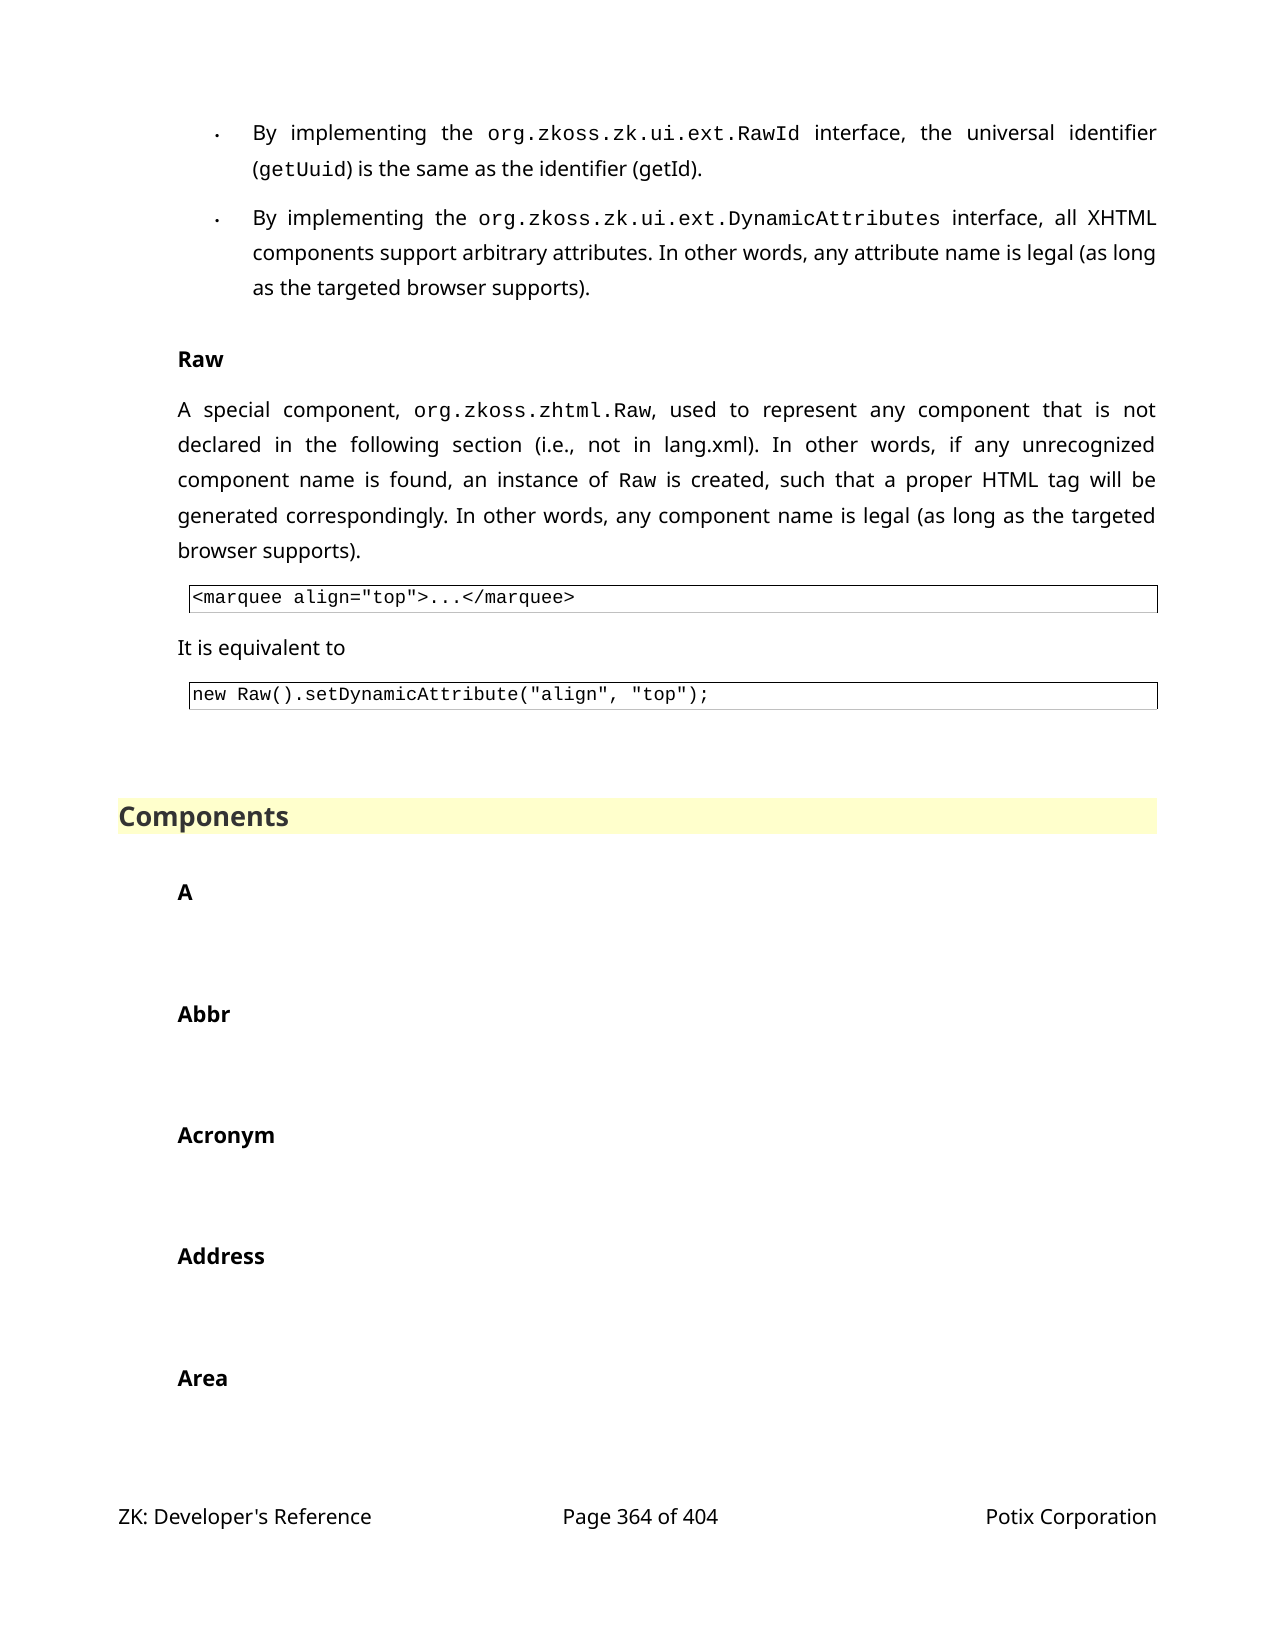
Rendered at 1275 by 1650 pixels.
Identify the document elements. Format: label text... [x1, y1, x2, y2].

subtitle A [177, 877, 1157, 907]
subtitle Area [177, 1362, 1157, 1392]
subtitle Address [177, 1241, 1157, 1271]
text It is equivalent to [177, 633, 1157, 661]
list By implementing the org.zkoss.zk.ui.ext.RawId interface, the universal identifier (getUuid) is the same as the identifier (getId). [215, 118, 1157, 182]
subtitle Abbr [177, 998, 1157, 1028]
text A special component, org.zkoss.zhtml.Raw, used to represent any component that is not declared in the following section (i.e., not in lang.xml). In other words, if any unrecognized component name is found, an instance of Raw is created, such that a proper HTML tag will be generated correspondingly. In other words, any component name is legal (as long as the targeted browser supports). [177, 395, 1157, 564]
text new Raw().setDynamicAttribute("align", "top"); [190, 683, 1157, 709]
list By implementing the org.zkoss.zk.ui.ext.DynamicAttributes interface, all XHTML components support arbitrary attributes. In other words, any attribute name is legal (as long as the targeted browser supports). [215, 203, 1157, 302]
subtitle Components [118, 798, 1157, 834]
text <marquee align="top">...</marquee> [190, 586, 1157, 612]
subtitle Raw [177, 344, 1157, 374]
subtitle Acronym [177, 1120, 1157, 1150]
